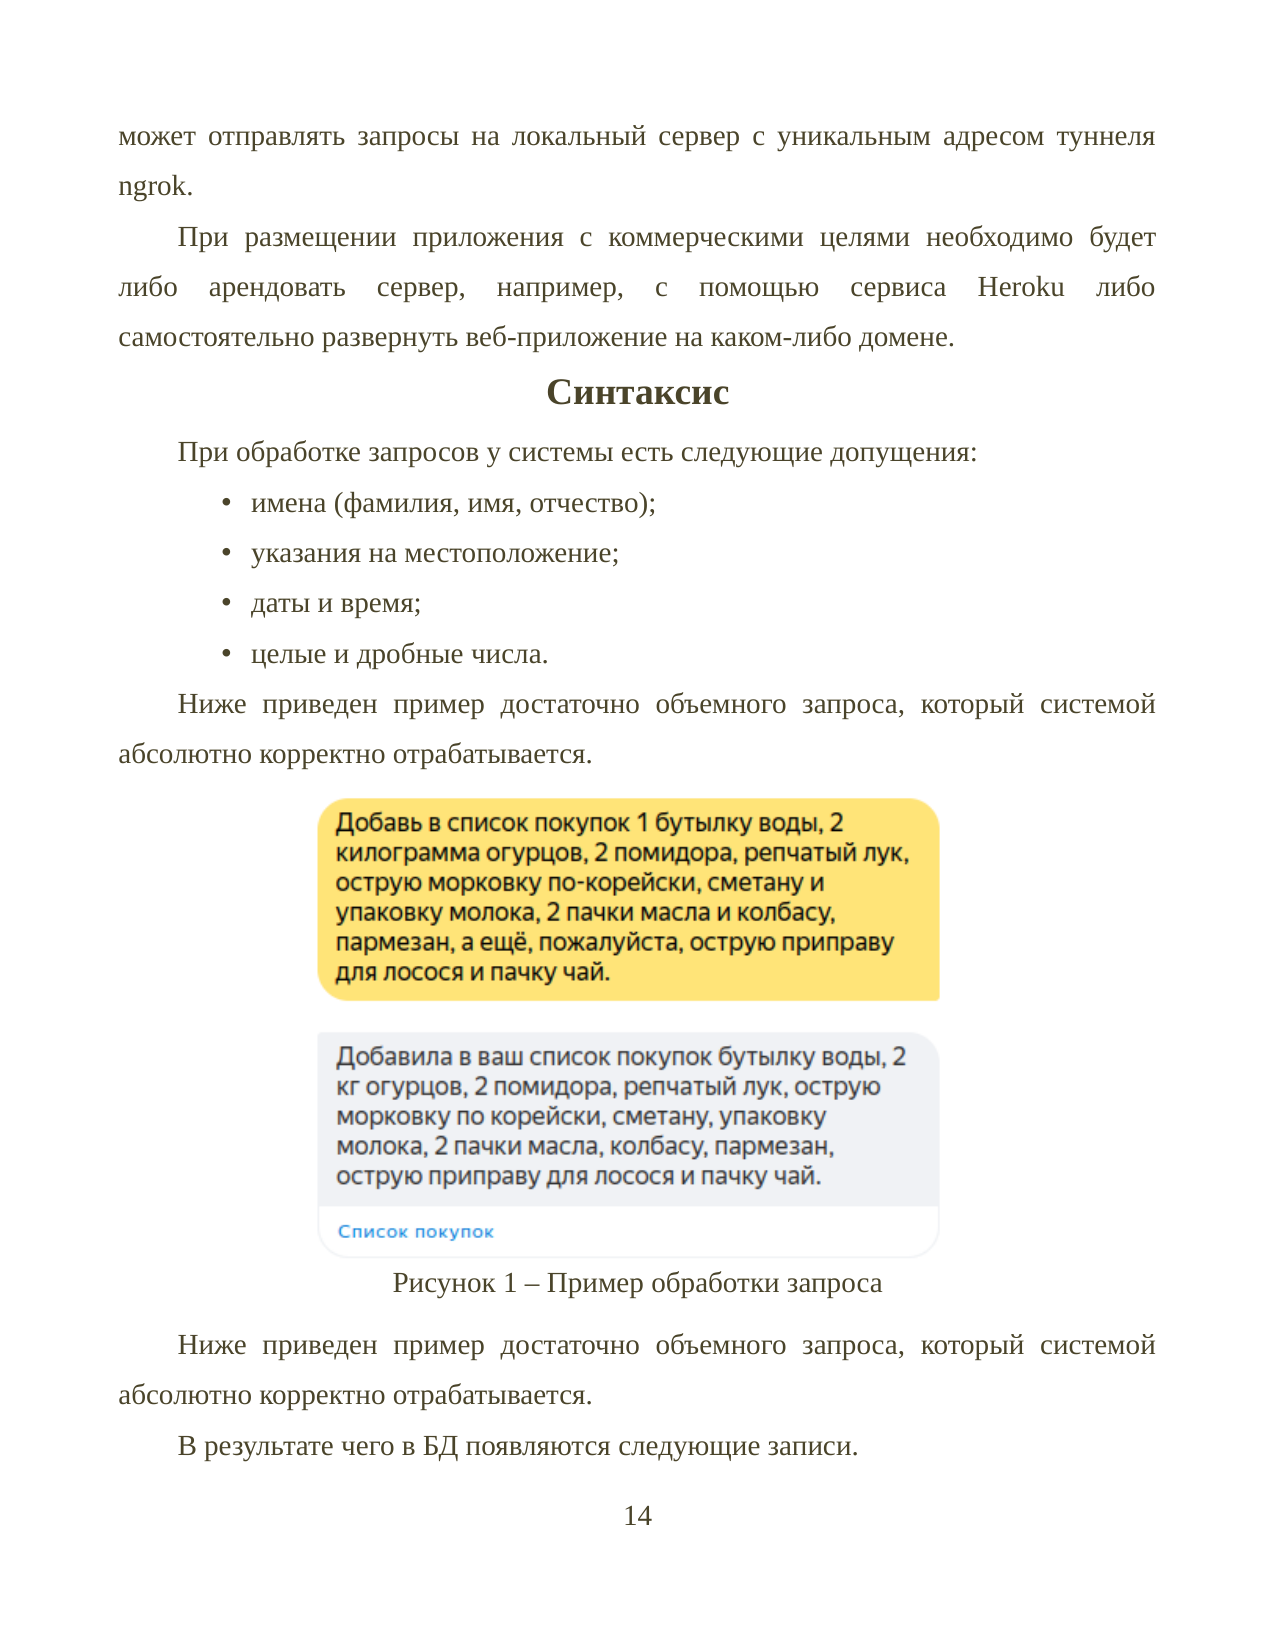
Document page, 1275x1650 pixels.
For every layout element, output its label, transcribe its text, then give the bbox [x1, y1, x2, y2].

list указания на местоположение; [162, 535, 1157, 569]
text Рисунок 1 – Пример обработки запроса [118, 787, 1157, 1298]
subtitle Синтаксис [118, 370, 1157, 413]
picture [311, 787, 964, 1012]
picture [311, 1021, 964, 1266]
text При обработке запросов у системы есть следующие допущения: [118, 434, 1157, 468]
text может отправлять запросы на локальный сервер с уникальным адресом туннеля ngrok. [118, 118, 1157, 202]
list целые и дробные числа. [162, 636, 1157, 669]
text Ниже приведен пример достаточно объемного запроса, который системой абсолютно корректно отрабатывается. [118, 686, 1157, 770]
text Ниже приведен пример достаточно объемного запроса, который системой абсолютно корректно отрабатывается. [118, 1327, 1157, 1411]
list даты и время; [162, 586, 1157, 619]
text В результате чего в БД появляются следующие записи. [118, 1428, 1157, 1461]
text При размещении приложения с коммерческими целями необходимо будет либо арендовать сервер, например, с помощью сервиса Heroku либо самостоятельно развернуть веб-приложение на каком-либо домене. [118, 219, 1157, 353]
list имена (фамилия, имя, отчество); [162, 485, 1157, 518]
